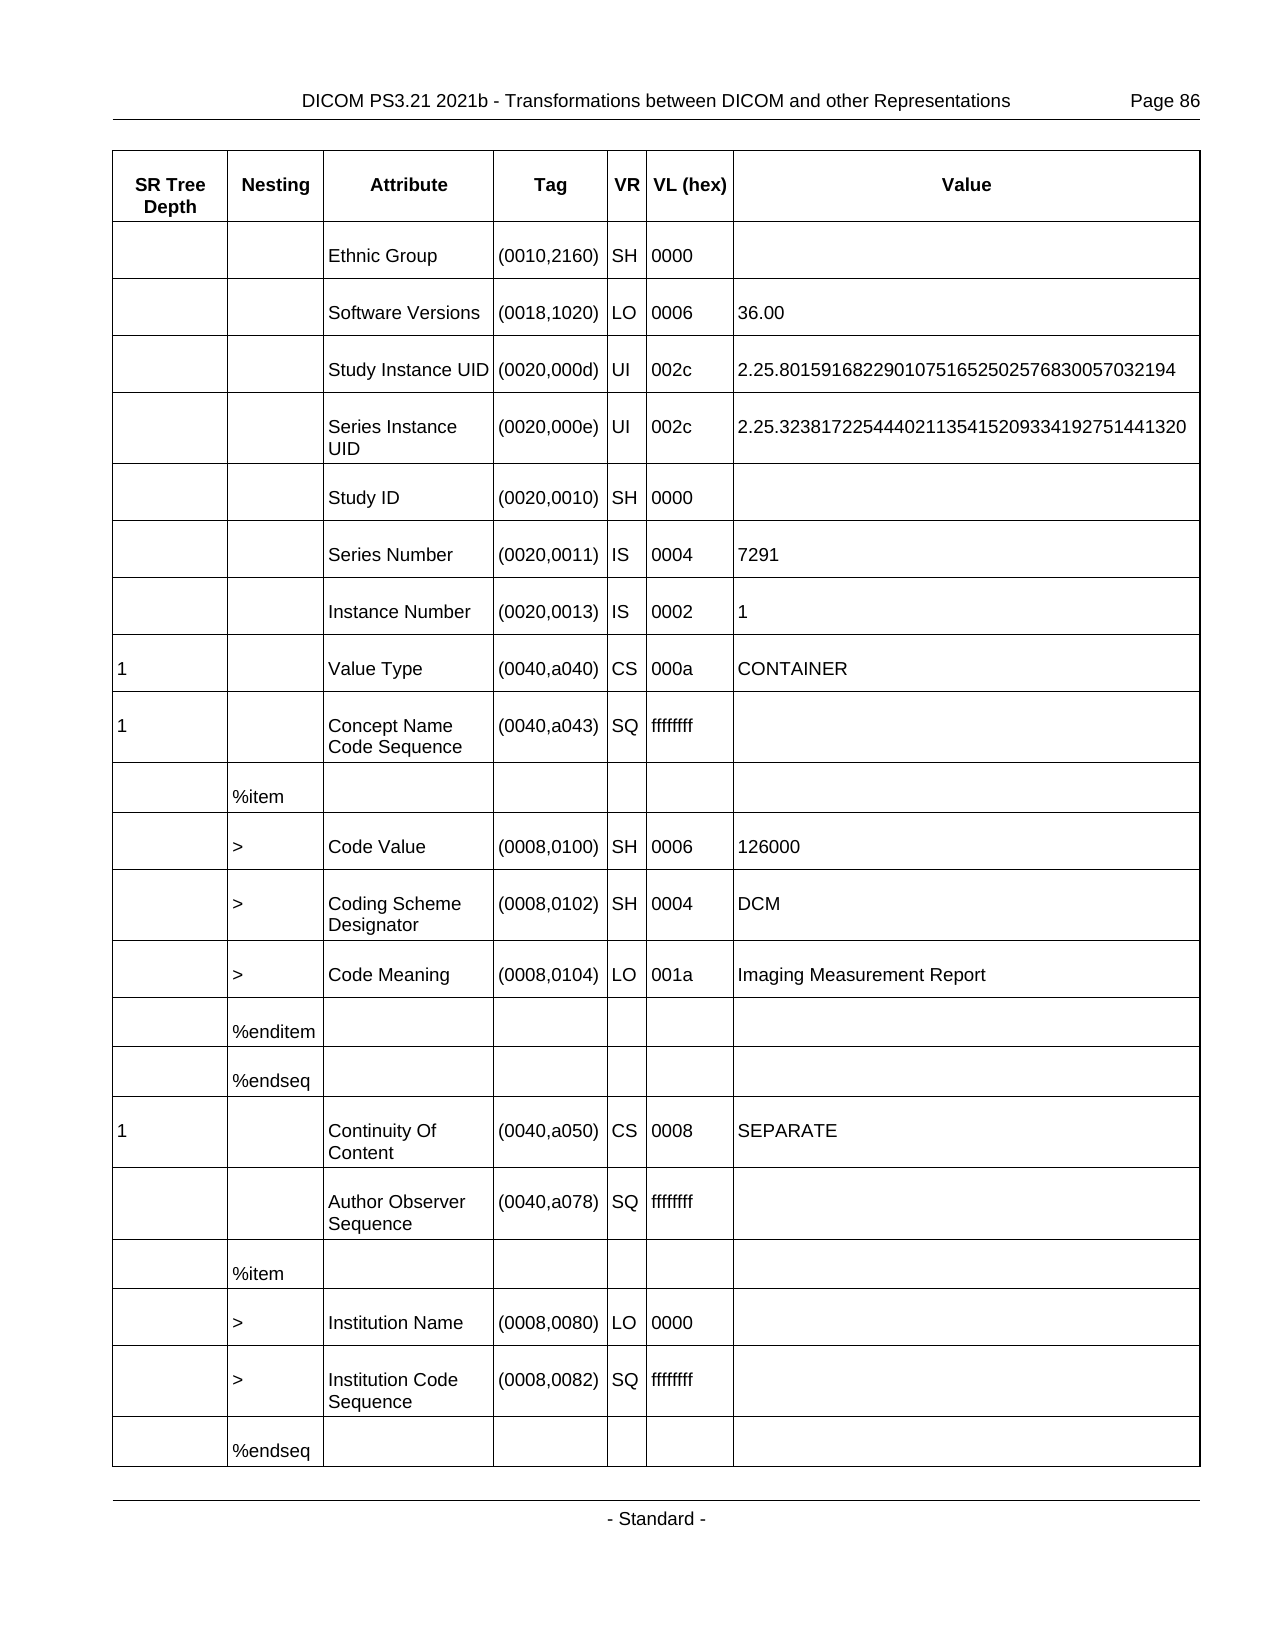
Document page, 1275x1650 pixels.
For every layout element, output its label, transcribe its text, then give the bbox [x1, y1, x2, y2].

table_cell Study Instance UID [324, 336, 493, 392]
table_cell [113, 1289, 227, 1345]
table_cell Coding Scheme Designator [324, 870, 493, 940]
table_cell [647, 1240, 733, 1288]
table_cell [113, 336, 227, 392]
table_cell [113, 222, 227, 278]
table_cell ffffffff [647, 1168, 733, 1238]
table_cell CS [608, 1097, 646, 1167]
table_cell [494, 1047, 607, 1096]
table_cell [113, 578, 227, 634]
table_cell Continuity Of Content [324, 1097, 493, 1167]
table_cell DCM [734, 870, 1199, 940]
table_cell %endseq [228, 1047, 323, 1096]
table_cell [228, 222, 323, 278]
table_cell %endseq [228, 1417, 323, 1466]
table_cell > [228, 1346, 323, 1416]
table_cell (0008,0080) [494, 1289, 607, 1345]
table_cell [494, 1240, 607, 1288]
table_cell CONTAINER [734, 635, 1199, 691]
table_cell LO [608, 1289, 646, 1345]
table_cell [734, 222, 1199, 278]
table_cell [734, 1168, 1199, 1238]
table_header Nesting [228, 151, 323, 221]
table_cell LO [608, 279, 646, 335]
table_cell 0006 [647, 813, 733, 868]
table_cell SH [608, 870, 646, 940]
table_cell [113, 393, 227, 463]
table_cell 126000 [734, 813, 1199, 868]
table_cell [734, 1417, 1199, 1466]
table_cell [647, 763, 733, 812]
table_cell Software Versions [324, 279, 493, 335]
table_cell 7291 [734, 521, 1199, 577]
table_cell (0020,0013) [494, 578, 607, 634]
table_cell > [228, 813, 323, 868]
table_cell [228, 578, 323, 634]
table_cell 1 [734, 578, 1199, 634]
table_cell [647, 1417, 733, 1466]
table_cell > [228, 941, 323, 997]
table_cell [734, 464, 1199, 520]
table_cell SH [608, 813, 646, 868]
table_cell [608, 1417, 646, 1466]
table_cell Study ID [324, 464, 493, 520]
table_cell 002c [647, 393, 733, 463]
table_cell [228, 1168, 323, 1238]
table_cell Institution Code Sequence [324, 1346, 493, 1416]
table_cell (0020,0011) [494, 521, 607, 577]
table_cell [608, 1047, 646, 1096]
table_cell ffffffff [647, 692, 733, 762]
table_cell (0008,0104) [494, 941, 607, 997]
table_cell Instance Number [324, 578, 493, 634]
table_cell [113, 279, 227, 335]
table_cell [324, 763, 493, 812]
table_header SR Tree Depth [113, 151, 227, 221]
table_cell Series Instance UID [324, 393, 493, 463]
table_cell %item [228, 1240, 323, 1288]
table_cell [228, 692, 323, 762]
table_cell IS [608, 521, 646, 577]
table_cell 36.00 [734, 279, 1199, 335]
table_cell 2.25.323817225444021135415209334192751441320 [734, 393, 1199, 463]
table_cell 001a [647, 941, 733, 997]
table_cell IS [608, 578, 646, 634]
table_cell [324, 1047, 493, 1096]
table_cell [324, 998, 493, 1046]
table_cell [647, 1047, 733, 1096]
table_cell (0018,1020) [494, 279, 607, 335]
table_cell (0040,a040) [494, 635, 607, 691]
table_cell [113, 813, 227, 868]
table_cell [734, 763, 1199, 812]
table_cell 0004 [647, 870, 733, 940]
table_cell (0040,a078) [494, 1168, 607, 1238]
table_header VR [608, 151, 646, 221]
table_cell [734, 1240, 1199, 1288]
table_header Value [734, 151, 1199, 221]
table_cell SH [608, 222, 646, 278]
table_cell [113, 1346, 227, 1416]
table_cell > [228, 1289, 323, 1345]
table_cell [228, 464, 323, 520]
table_cell Value Type [324, 635, 493, 691]
table_cell SQ [608, 1346, 646, 1416]
table_cell UI [608, 336, 646, 392]
table_cell [228, 279, 323, 335]
table_cell [608, 763, 646, 812]
table_cell [608, 998, 646, 1046]
table_cell (0008,0102) [494, 870, 607, 940]
table_header VL (hex) [647, 151, 733, 221]
table_cell (0020,000e) [494, 393, 607, 463]
table_cell [647, 998, 733, 1046]
table_cell [228, 635, 323, 691]
table_cell SQ [608, 692, 646, 762]
table_cell SH [608, 464, 646, 520]
table_cell Concept Name Code Sequence [324, 692, 493, 762]
table_cell [734, 1289, 1199, 1345]
table_cell SEPARATE [734, 1097, 1199, 1167]
table_cell Institution Name [324, 1289, 493, 1345]
table_cell Code Value [324, 813, 493, 868]
table_cell [113, 870, 227, 940]
table_cell [113, 464, 227, 520]
table_cell [228, 393, 323, 463]
table_cell [228, 336, 323, 392]
table_cell [608, 1240, 646, 1288]
table_cell [113, 521, 227, 577]
table_cell Code Meaning [324, 941, 493, 997]
table_cell 000a [647, 635, 733, 691]
table_cell [734, 1346, 1199, 1416]
table_cell 1 [113, 692, 227, 762]
table_cell [113, 998, 227, 1046]
table_cell [113, 1047, 227, 1096]
table_cell [324, 1417, 493, 1466]
table_cell CS [608, 635, 646, 691]
table_cell 2.25.80159168229010751652502576830057032194 [734, 336, 1199, 392]
table_cell > [228, 870, 323, 940]
table_cell 1 [113, 635, 227, 691]
table_cell Author Observer Sequence [324, 1168, 493, 1238]
table_cell (0040,a050) [494, 1097, 607, 1167]
table_cell [494, 998, 607, 1046]
table_cell [494, 1417, 607, 1466]
table_cell 0008 [647, 1097, 733, 1167]
table_header Tag [494, 151, 607, 221]
table_cell Imaging Measurement Report [734, 941, 1199, 997]
table_cell (0020,000d) [494, 336, 607, 392]
table_cell [113, 763, 227, 812]
table_cell [113, 1240, 227, 1288]
table_cell 1 [113, 1097, 227, 1167]
table_cell (0008,0082) [494, 1346, 607, 1416]
table_cell [113, 1168, 227, 1238]
table_cell %item [228, 763, 323, 812]
table_cell 002c [647, 336, 733, 392]
table_cell [324, 1240, 493, 1288]
table_cell 0004 [647, 521, 733, 577]
table_cell [228, 1097, 323, 1167]
table_cell (0020,0010) [494, 464, 607, 520]
table_cell 0000 [647, 464, 733, 520]
table_cell [494, 763, 607, 812]
table_cell [734, 1047, 1199, 1096]
table_cell 0000 [647, 1289, 733, 1345]
table_cell %enditem [228, 998, 323, 1046]
table_cell [734, 692, 1199, 762]
table_cell (0010,2160) [494, 222, 607, 278]
table_cell 0002 [647, 578, 733, 634]
table_cell 0000 [647, 222, 733, 278]
table_cell [113, 941, 227, 997]
table_header Attribute [324, 151, 493, 221]
table_cell Ethnic Group [324, 222, 493, 278]
table_cell SQ [608, 1168, 646, 1238]
table_cell (0040,a043) [494, 692, 607, 762]
table_cell Series Number [324, 521, 493, 577]
table_cell [228, 521, 323, 577]
table_cell [113, 1417, 227, 1466]
table_cell 0006 [647, 279, 733, 335]
table_cell UI [608, 393, 646, 463]
table_cell [734, 998, 1199, 1046]
table_cell (0008,0100) [494, 813, 607, 868]
table_cell ffffffff [647, 1346, 733, 1416]
table_cell LO [608, 941, 646, 997]
